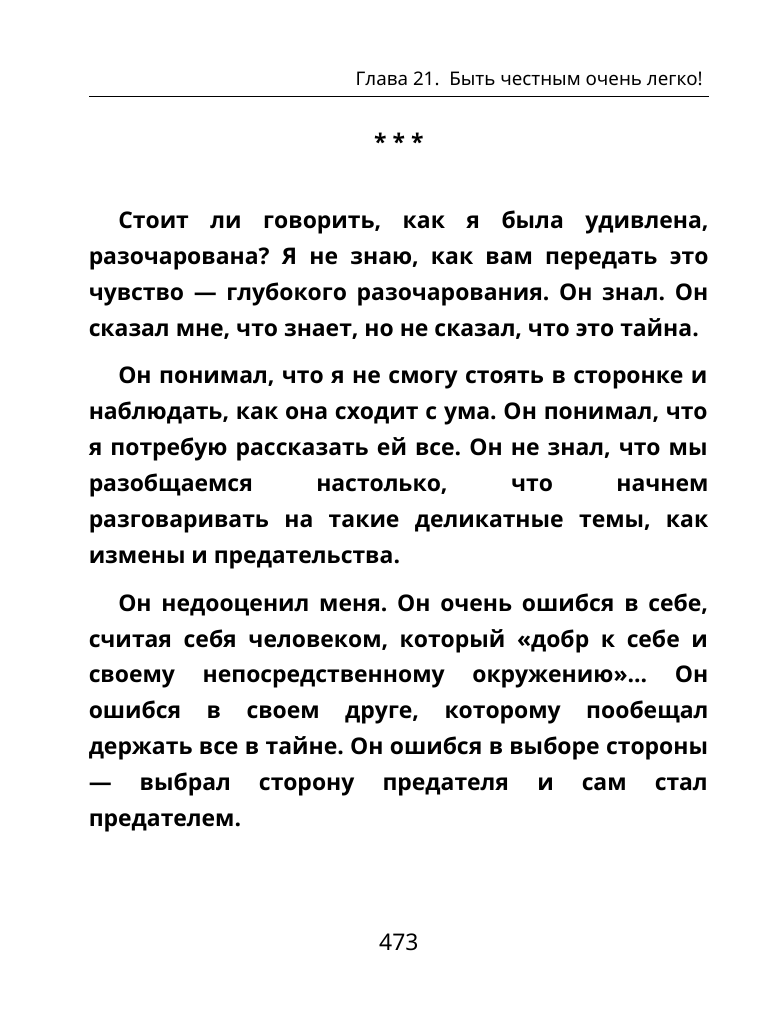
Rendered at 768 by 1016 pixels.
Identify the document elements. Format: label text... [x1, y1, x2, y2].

text Он понимал, что я не смогу стоять в сторонке и наблюдать, как она сходит с ума. Он понимал, что я потребую рассказать ей все. Он не знал, что мы разобщаемся настолько, что начнем разговаривать на такие деликатные темы, как измены и предательства. [88, 359, 709, 570]
text Стоит ли говорить, как я была удивлена, разочарована? Я не знаю, как вам передать это чувство — глубокого разочарования. Он знал. Он сказал мне, что знает, но не сказал, что это тайна. [88, 204, 709, 343]
subtitle * * * [88, 126, 709, 157]
text Он недооценил меня. Он очень ошибся в себе, считая себя человеком, который «добр к себе и своему непосредственному окружению»... Он ошибся в своем друге, которому пообещал держать все в тайне. Он ошибся в выборе стороны — выбрал сторону предателя и сам стал предателем. [88, 587, 709, 833]
